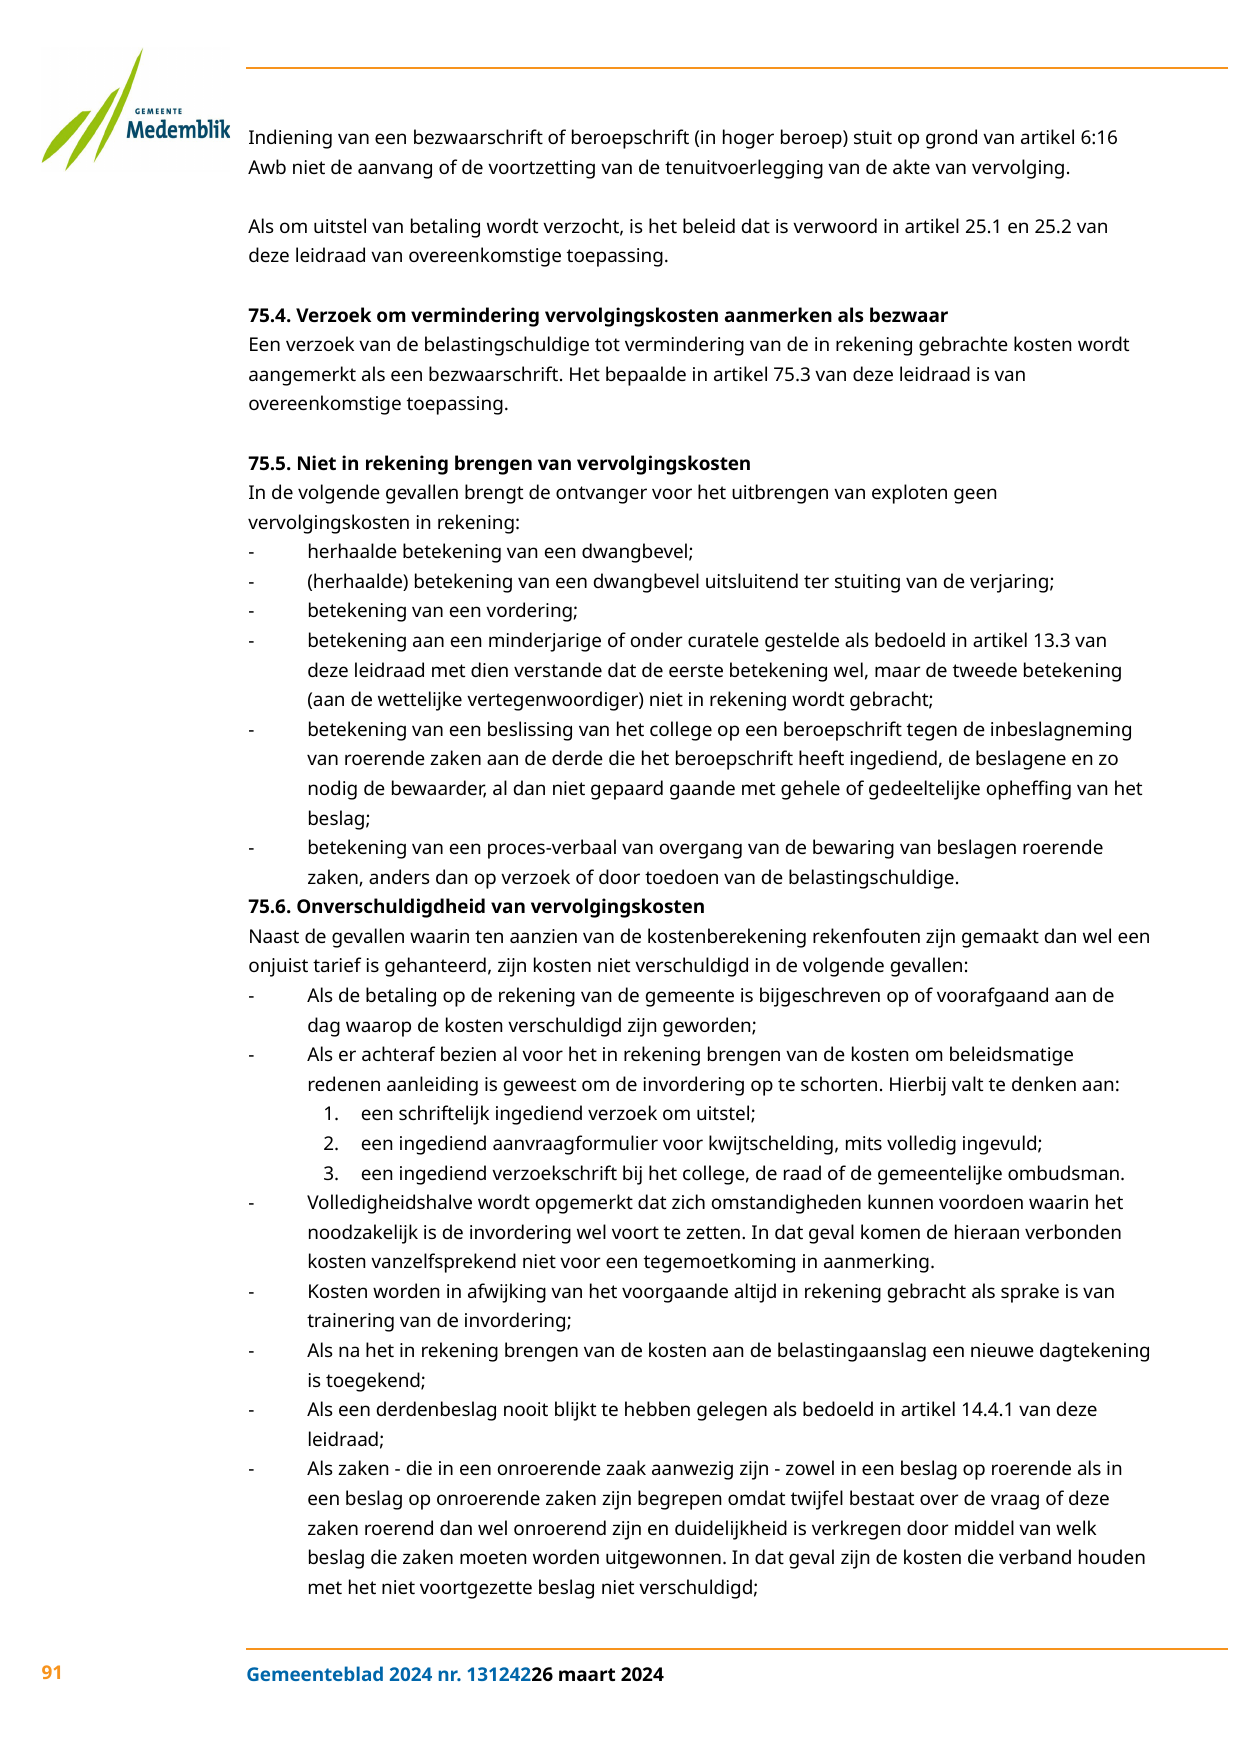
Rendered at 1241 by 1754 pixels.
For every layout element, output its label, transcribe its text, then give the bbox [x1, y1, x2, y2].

list betekening van een vordering; [248, 598, 1152, 623]
list betekening van een beslissing van het college op een beroepschrift tegen de inbeslagneming van roerende zaken aan de derde die het beroepschrift heeft ingediend, de beslagene en zo nodig de bewaarder, al dan niet gepaard gaande met gehele of gedeeltelijke opheffing van het beslag; [248, 716, 1152, 831]
list Als na het in rekening brengen van de kosten aan de belastingaanslag een nieuwe dagtekening is toegekend; [248, 1337, 1152, 1393]
list Als de betaling op de rekening van de gemeente is bijgeschreven op of voorafgaand aan de dag waarop de kosten verschuldigd zijn geworden; [248, 982, 1152, 1038]
text In de volgende gevallen brengt de ontvanger voor het uitbrengen van exploten geen vervolgingskosten in rekening: [248, 479, 1152, 535]
list een schriftelijk ingediend verzoek om uitstel; [323, 1101, 1152, 1126]
text Indiening van een bezwaarschrift of beroepschrift (in hoger beroep) stuit op grond van artikel 6:16 Awb niet de aanvang of de voortzetting van de tenuitvoerlegging van de akte van vervolging. [248, 124, 1152, 180]
text Naast de gevallen waarin ten aanzien van de kostenberekening rekenfouten zijn gemaakt dan wel een onjuist tarief is gehanteerd, zijn kosten niet verschuldigd in de volgende gevallen: [248, 923, 1152, 978]
list Als een derdenbeslag nooit blijkt te hebben gelegen als bedoeld in artikel 14.4.1 van deze leidraad; [248, 1396, 1152, 1452]
text 75.6. Onverschuldigdheid van vervolgingskosten [248, 893, 1152, 919]
list (herhaalde) betekening van een dwangbevel uitsluitend ter stuiting van de verjaring; [248, 568, 1152, 594]
text Als om uitstel van betaling wordt verzocht, is het beleid dat is verwoord in artikel 25.1 en 25.2 van deze leidraad van overeenkomstige toepassing. [248, 213, 1152, 268]
text 75.4. Verzoek om vermindering vervolgingskosten aanmerken als bezwaar [248, 302, 1152, 328]
list een ingediend verzoekschrift bij het college, de raad of de gemeentelijke ombudsman. [323, 1160, 1152, 1186]
list Als zaken - die in een onroerende zaak aanwezig zijn - zowel in een beslag op roerende als in een beslag op onroerende zaken zijn begrepen omdat twijfel bestaat over de vraag of deze zaken roerend dan wel onroerend zijn en duidelijkheid is verkregen door middel van welk beslag die zaken moeten worden uitgewonnen. In dat geval zijn de kosten die verband houden met het niet voortgezette beslag niet verschuldigd; [248, 1456, 1152, 1600]
text Een verzoek van de belastingschuldige tot vermindering van de in rekening gebrachte kosten wordt aangemerkt als een bezwaarschrift. Het bepaalde in artikel 75.3 van deze leidraad is van overeenkomstige toepassing. [248, 331, 1152, 416]
list Kosten worden in afwijking van het voorgaande altijd in rekening gebracht als sprake is van trainering van de invordering; [248, 1278, 1152, 1333]
text 75.5. Niet in rekening brengen van vervolgingskosten [248, 450, 1152, 476]
list betekening van een proces-verbaal van overgang van de bewaring van beslagen roerende zaken, anders dan op verzoek of door toedoen van de belastingschuldige. [248, 834, 1152, 890]
list herhaalde betekening van een dwangbevel; [248, 538, 1152, 564]
list Als er achteraf bezien al voor het in rekening brengen van de kosten om beleidsmatige redenen aanleiding is geweest om de invordering op te schorten. Hierbij valt te denken aan: [248, 1041, 1152, 1097]
list betekening aan een minderjarige of onder curatele gestelde als bedoeld in artikel 13.3 van deze leidraad met dien verstande dat de eerste betekening wel, maar de tweede betekening (aan de wettelijke vertegenwoordiger) niet in rekening wordt gebracht; [248, 627, 1152, 712]
picture [41, 47, 231, 172]
list een ingediend aanvraagformulier voor kwijtschelding, mits volledig ingevuld; [323, 1130, 1152, 1156]
list Volledigheidshalve wordt opgemerkt dat zich omstandigheden kunnen voordoen waarin het noodzakelijk is de invordering wel voort te zetten. In dat geval komen de hieraan verbonden kosten vanzelfsprekend niet voor een tegemoetkoming in aanmerking. [248, 1189, 1152, 1274]
